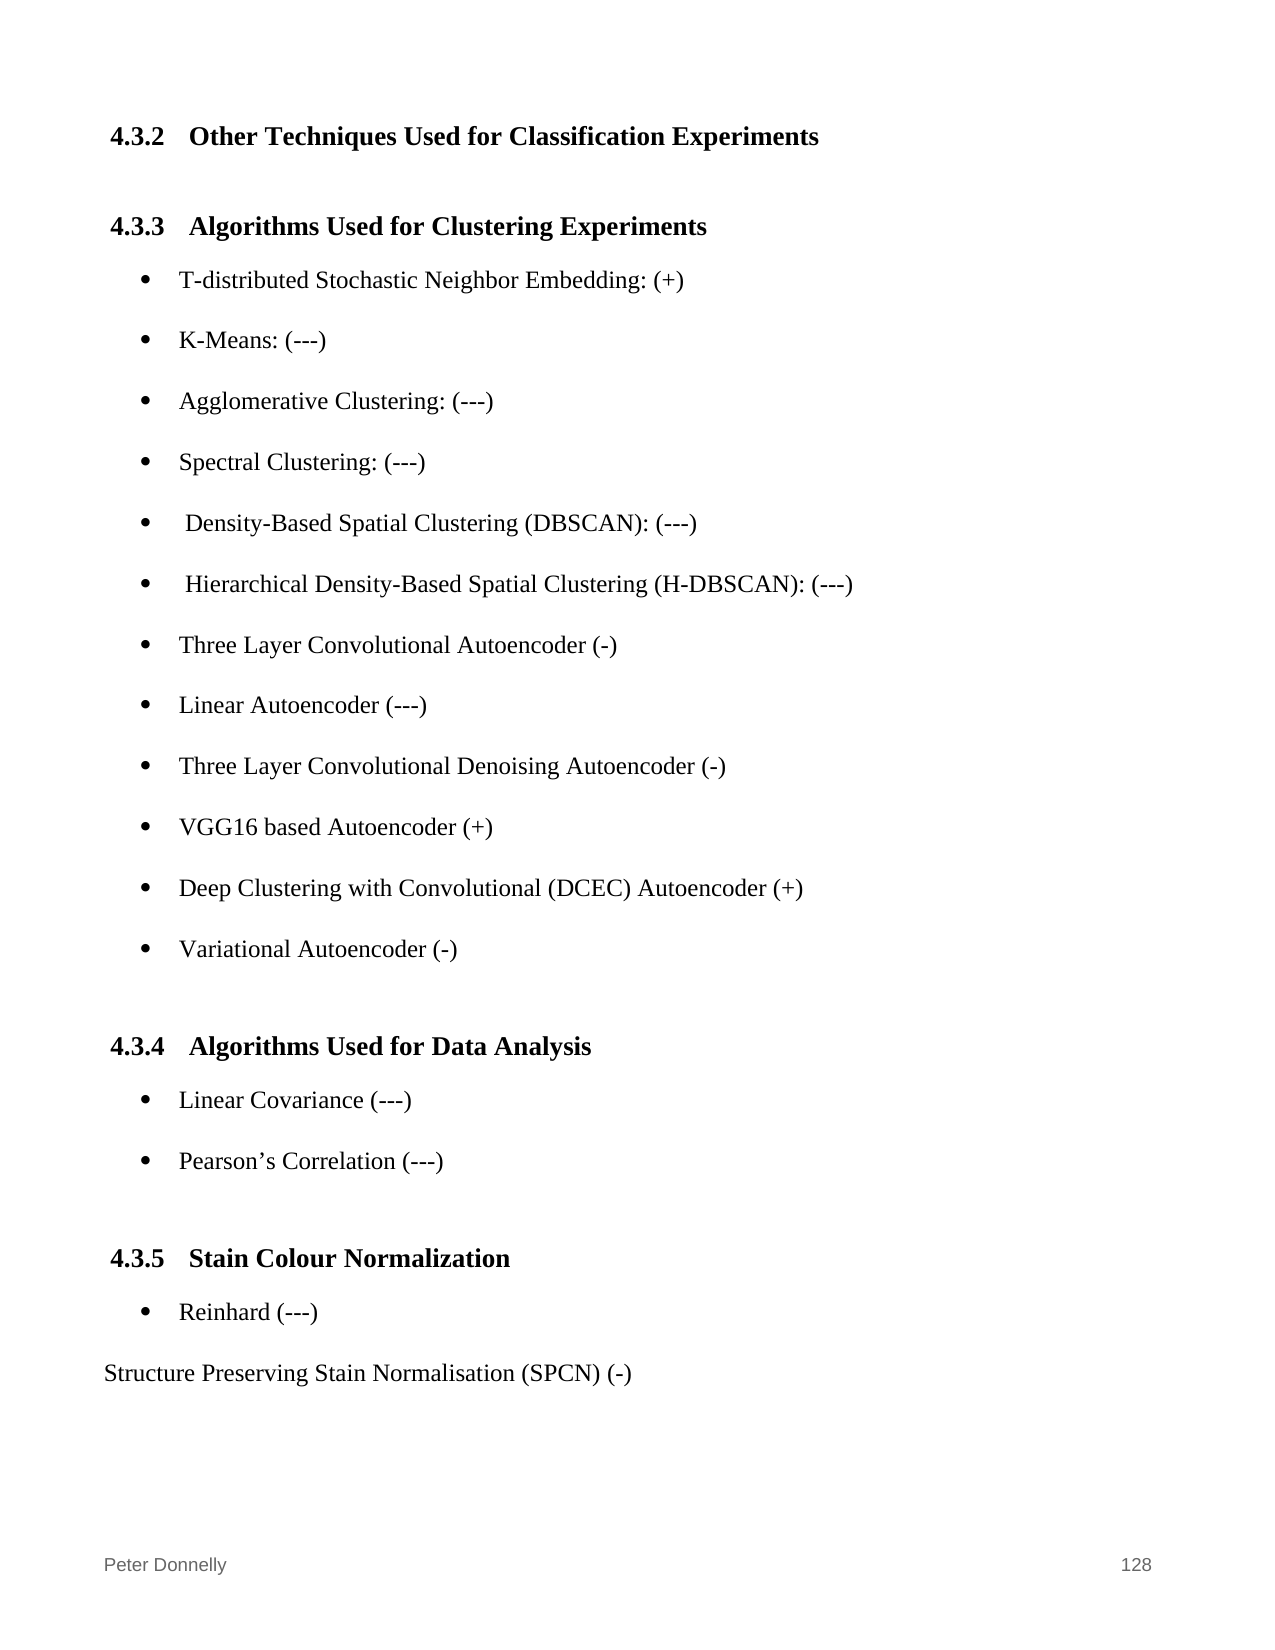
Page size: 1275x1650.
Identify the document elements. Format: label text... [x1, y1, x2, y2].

list Linear Autoencoder (---) [141, 691, 1181, 719]
subtitle Algorithms Used for Clustering Experiments [103, 210, 1181, 241]
list Hierarchical Density-Based Spatial Clustering (H-DBSCAN): (---) [141, 569, 1181, 598]
list Three Layer Convolutional Denoising Autoencoder (-) [141, 751, 1181, 780]
list Three Layer Convolutional Autoencoder (-) [141, 630, 1181, 658]
list Agglomerative Clustering: (---) [141, 386, 1181, 415]
list VGG16 based Autoencoder (+) [141, 812, 1181, 841]
list Variational Autoencoder (-) [141, 934, 1181, 963]
list Pearson’s Correlation (---) [141, 1146, 1181, 1174]
list Reinhard (---) [141, 1297, 1181, 1326]
list Density-Based Spatial Clustering (DBSCAN): (---) [141, 508, 1181, 537]
list Deep Clustering with Convolutional (DCEC) Autoencoder (+) [141, 873, 1181, 902]
list Spectral Clustering: (---) [141, 447, 1181, 476]
subtitle Algorithms Used for Data Analysis [103, 1030, 1181, 1061]
list T-distributed Stochastic Neighbor Embedding: (+) [141, 265, 1181, 293]
list K-Means: (---) [141, 326, 1181, 354]
subtitle Other Techniques Used for Classification Experiments [103, 120, 1181, 151]
list Linear Covariance (---) [141, 1085, 1181, 1114]
subtitle Stain Colour Normalization [103, 1242, 1181, 1273]
text Structure Preserving Stain Normalisation (SPCN) (-) [103, 1358, 1181, 1386]
